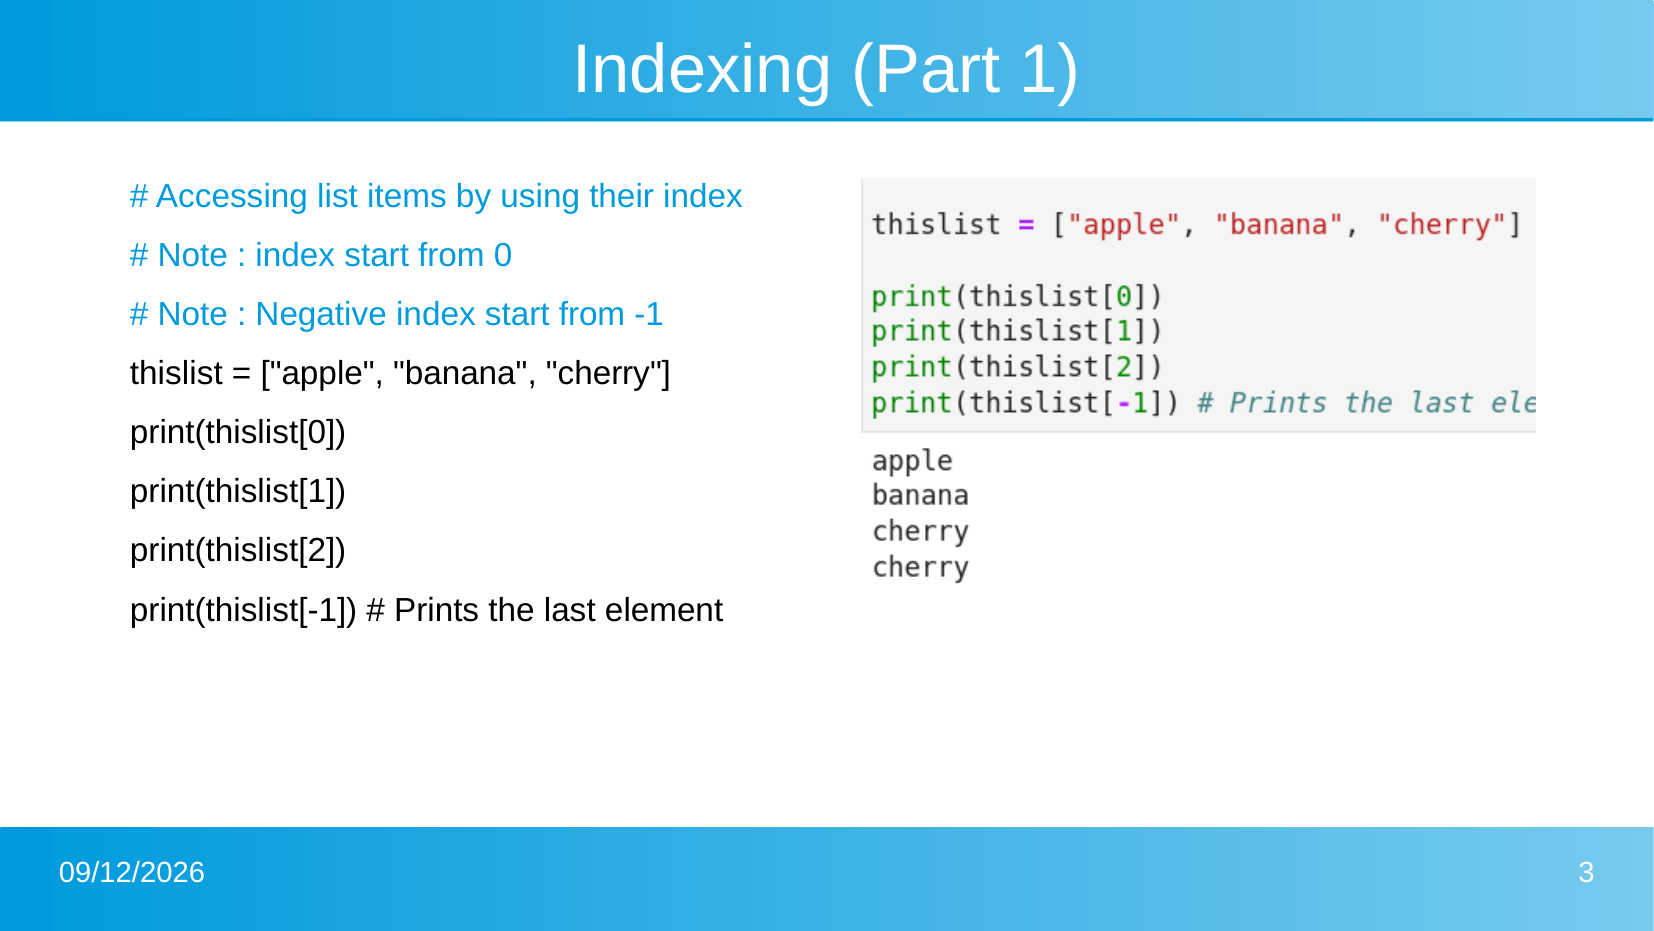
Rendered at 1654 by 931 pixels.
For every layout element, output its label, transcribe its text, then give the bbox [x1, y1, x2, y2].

list # Accessing list items by using their index # Note : index start from 0 # Note : Negative index start from -1 thislist = ["apple", "banana", "cherry"] print(thislist[0]) print(thislist[1]) print(thislist[2]) print(thislist[-1]) # Prints the last element [59, 177, 1595, 768]
title Indexing (Part 1) [59, 29, 1595, 108]
picture [860, 178, 1536, 591]
